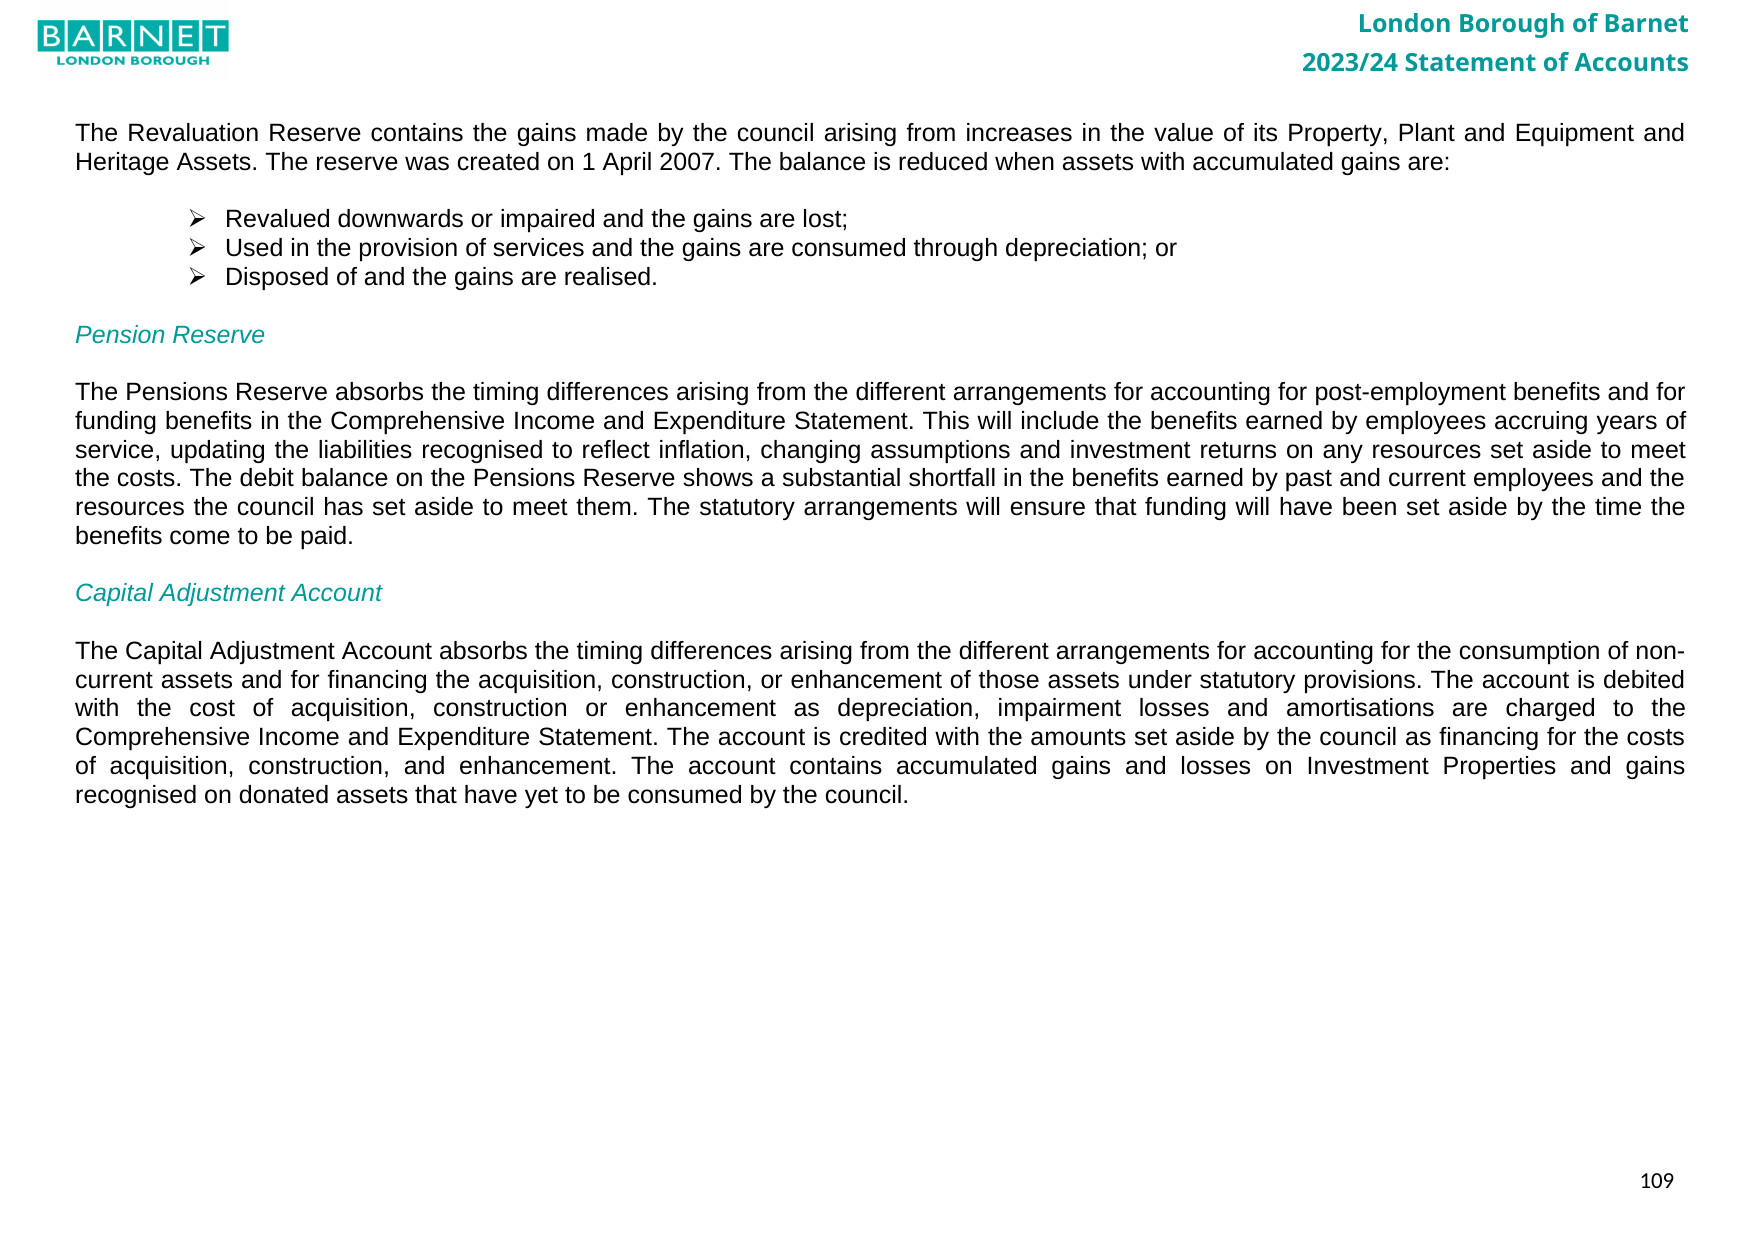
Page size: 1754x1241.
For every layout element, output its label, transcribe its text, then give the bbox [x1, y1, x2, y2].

text The Revaluation Reserve contains the gains made by the council arising from increases in the value of its Property, Plant and Equipment and Heritage Assets. The reserve was created on 1 April 2007. The balance is reduced when assets with accumulated gains are: [75, 118, 1689, 176]
list Revalued downwards or impaired and the gains are lost; [187, 204, 1689, 233]
text Pension Reserve [75, 320, 1689, 348]
text The Pensions Reserve absorbs the timing differences arising from the different arrangements for accounting for post-employment benefits and for funding benefits in the Comprehensive Income and Expenditure Statement. This will include the benefits earned by employees accruing years of service, updating the liabilities recognised to reflect inflation, changing assumptions and investment returns on any resources set aside to meet the costs. The debit balance on the Pensions Reserve shows a substantial shortfall in the benefits earned by past and current employees and the resources the council has set aside to meet them. The statutory arrangements will ensure that funding will have been set aside by the time the benefits come to be paid. [75, 377, 1689, 550]
list Disposed of and the gains are realised. [187, 262, 1689, 291]
list Used in the provision of services and the gains are consumed through depreciation; or [187, 233, 1689, 262]
text Capital Adjustment Account [75, 578, 1689, 607]
text The Capital Adjustment Account absorbs the timing differences arising from the different arrangements for accounting for the consumption of non-current assets and for financing the acquisition, construction, or enhancement of those assets under statutory provisions. The account is debited with the cost of acquisition, construction or enhancement as depreciation, impairment losses and amortisations are charged to the Comprehensive Income and Expenditure Statement. The account is credited with the amounts set aside by the council as financing for the costs of acquisition, construction, and enhancement. The account contains accumulated gains and losses on Investment Properties and gains recognised on donated assets that have yet to be consumed by the council. [75, 636, 1689, 808]
